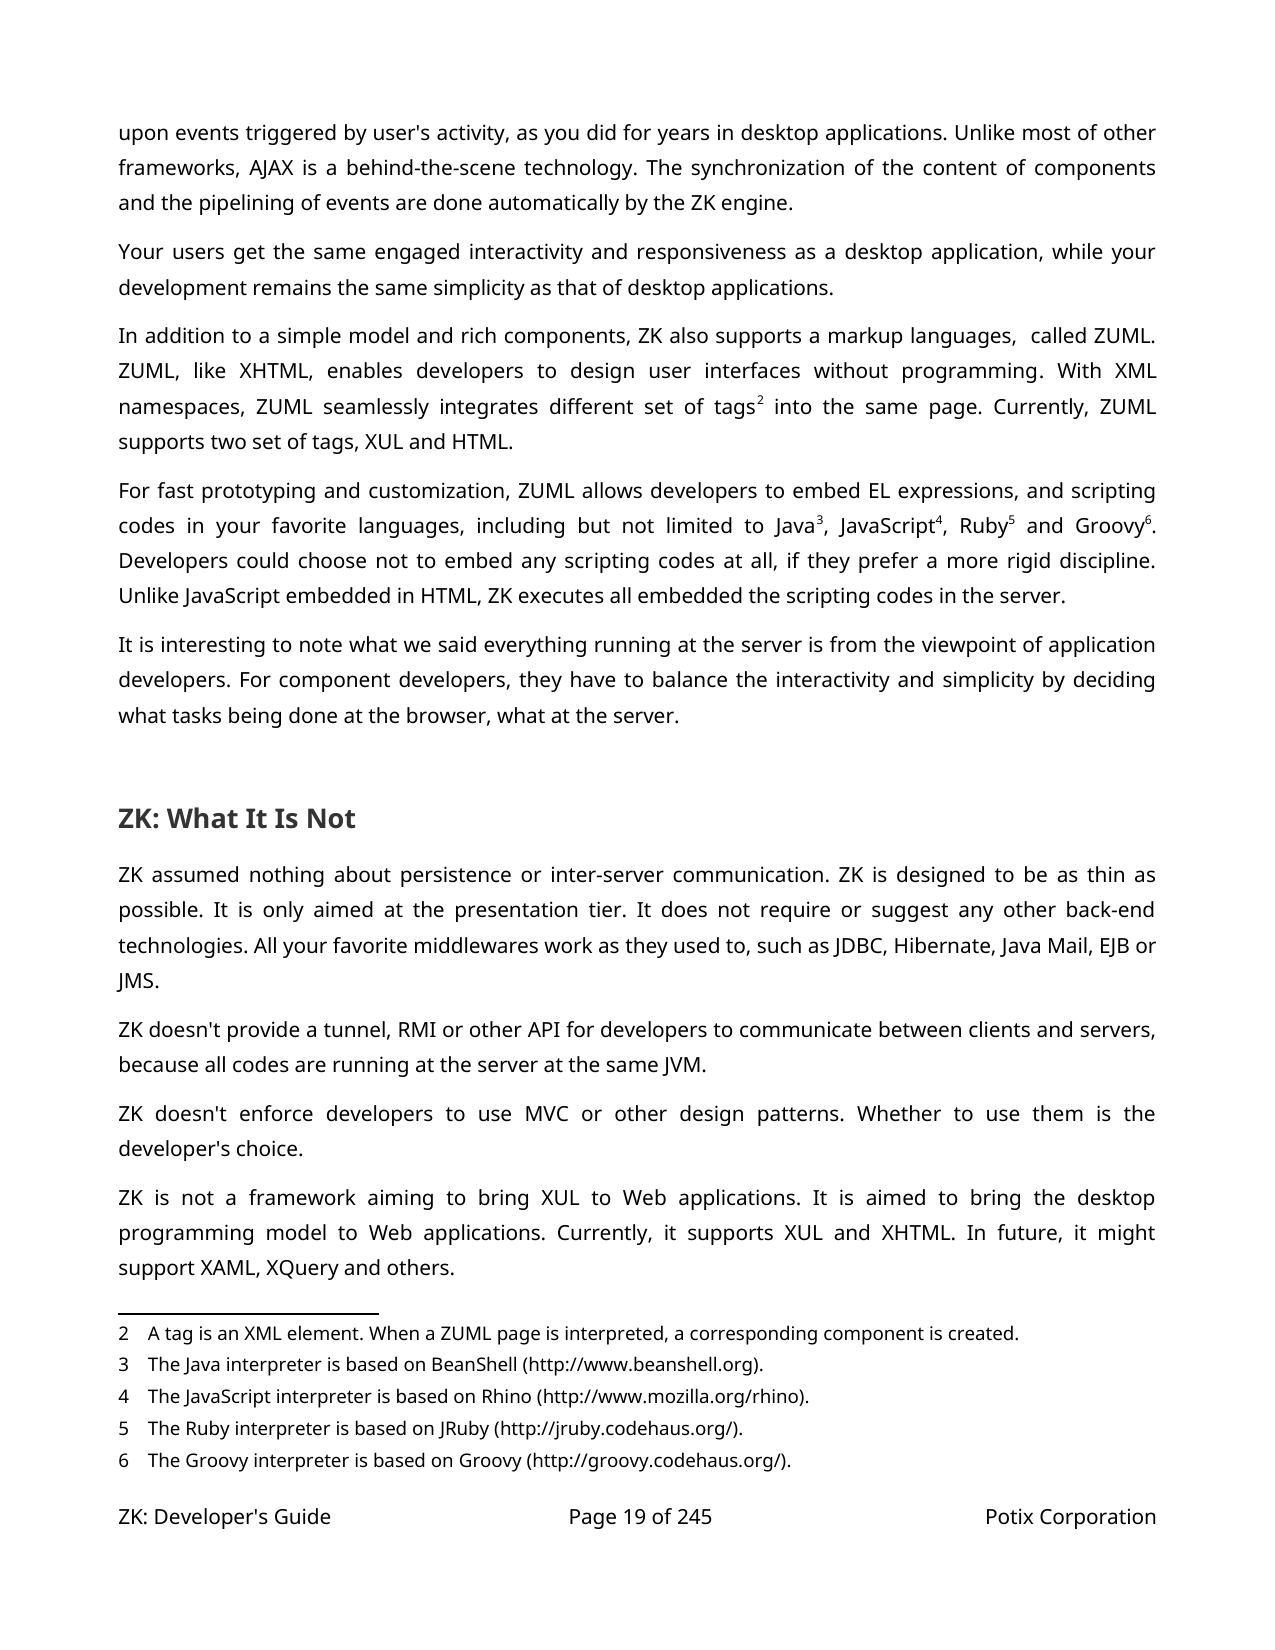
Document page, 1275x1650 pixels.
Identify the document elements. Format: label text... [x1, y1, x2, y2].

subtitle ZK: What It Is Not [118, 800, 1157, 837]
text The Java interpreter is based on BeanShell (http://www.beanshell.org). [118, 1352, 1157, 1377]
text Your users get the same engaged interactivity and responsiveness as a desktop application, while your development remains the same simplicity as that of desktop applications. [118, 237, 1157, 301]
text The Groovy interpreter is based on Groovy (http://groovy.codehaus.org/). [118, 1447, 1157, 1473]
text It is interesting to note what we said everything running at the server is from the viewpoint of application developers. For component developers, they have to balance the interactivity and simplicity by deciding what tasks being done at the browser, what at the server. [118, 630, 1157, 729]
text upon events triggered by user's activity, as you did for years in desktop applications. Unlike most of other frameworks, AJAX is a behind-the-scene technology. The synchronization of the content of components and the pipelining of events are done automatically by the ZK engine. [118, 118, 1157, 217]
text ZK is not a framework aiming to bring XUL to Web applications. It is aimed to bring the desktop programming model to Web applications. Currently, it supports XUL and XHTML. In future, it might support XAML, XQuery and others. [118, 1183, 1157, 1282]
text ZK assumed nothing about persistence or inter-server communication. ZK is designed to be as thin as possible. It is only aimed at the presentation tier. It does not require or suggest any other back-end technologies. All your favorite middlewares work as they used to, such as JDBC, Hibernate, Java Mail, EJB or JMS. [118, 860, 1157, 994]
text The JavaScript interpreter is based on Rhino (http://www.mozilla.org/rhino). [118, 1384, 1157, 1409]
text ZK doesn't enforce developers to use MVC or other design patterns. Whether to use them is the developer's choice. [118, 1099, 1157, 1162]
text In addition to a simple model and rich components, ZK also supports a markup languages, called ZUML. ZUML, like XHTML, enables developers to design user interfaces without programming. With XML namespaces, ZUML seamlessly integrates different set of tags into the same page. Currently, ZUML supports two set of tags, XUL and HTML. [118, 321, 1157, 455]
text For fast prototyping and customization, ZUML allows developers to embed EL expressions, and scripting codes in your favorite languages, including but not limited to Java, JavaScript, Ruby and Groovy. Developers could choose not to embed any scripting codes at all, if they prefer a more rigid discipline. Unlike JavaScript embedded in HTML, ZK executes all embedded the scripting codes in the server. [118, 476, 1157, 610]
text The Ruby interpreter is based on JRuby (http://jruby.codehaus.org/). [118, 1416, 1157, 1441]
text A tag is an XML element. When a ZUML page is interpreted, a corresponding component is created. [118, 1320, 1157, 1345]
text ZK doesn't provide a tunnel, RMI or other API for developers to communicate between clients and servers, because all codes are running at the server at the same JVM. [118, 1015, 1157, 1078]
